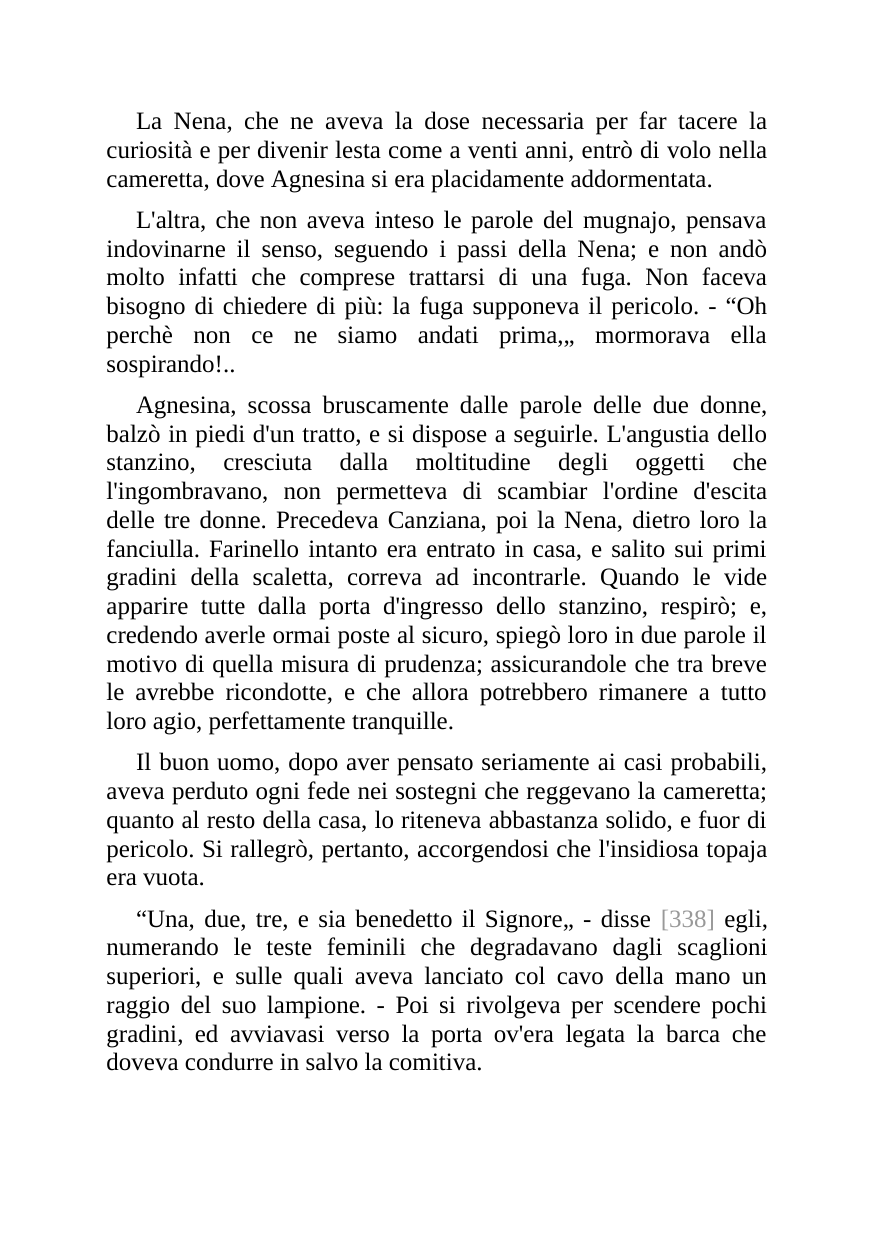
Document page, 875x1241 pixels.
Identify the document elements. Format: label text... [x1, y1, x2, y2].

text Agnesina, scossa bruscamente dalle parole delle due donne, balzò in piedi d'un tratto, e si dispose a seguirle. L'angustia dello stanzino, cresciuta dalla moltitudine degli oggetti che l'ingombravano, non permetteva di scambiar l'ordine d'escita delle tre donne. Precedeva Canziana, poi la Nena, dietro loro la fanciulla. Farinello intanto era entrato in casa, e salito sui primi gradini della scaletta, correva ad incontrarle. Quando le vide apparire tutte dalla porta d'ingresso dello stanzino, respirò; e, credendo averle ormai poste al sicuro, spiegò loro in due parole il motivo di quella misura di prudenza; assicurandole che tra breve le avrebbe ricondotte, e che allora potrebbero rimanere a tutto loro agio, perfettamente tranquille. [106, 390, 768, 735]
text Il buon uomo, dopo aver pensato seriamente ai casi probabili, aveva perduto ogni fede nei sostegni che reggevano la cameretta; quanto al resto della casa, lo riteneva abbastanza solido, e fuor di pericolo. Si rallegrò, pertanto, accorgendosi che l'insidiosa topaja era vuota. [106, 747, 768, 891]
text L'altra, che non aveva inteso le parole del mugnajo, pensava indovinarne il senso, seguendo i passi della Nena; e non andò molto infatti che comprese trattarsi di una fuga. Non faceva bisogno di chiedere di più: la fuga supponeva il pericolo. - “Oh perchè non ce ne siamo andati prima,„ mormorava ella sospirando!.. [106, 205, 768, 377]
text “Una, due, tre, e sia benedetto il Signore„ - disse [338] egli, numerando le teste feminili che degradavano dagli scaglioni superiori, e sulle quali aveva lanciato col cavo della mano un raggio del suo lampione. - Poi si rivolgeva per scendere pochi gradini, ed avviavasi verso la porta ov'era legata la barca che doveva condurre in salvo la comitiva. [106, 904, 768, 1076]
text La Nena, che ne aveva la dose necessaria per far tacere la curiosità e per divenir lesta come a venti anni, entrò di volo nella cameretta, dove Agnesina si era placidamente addormentata. [106, 106, 768, 192]
